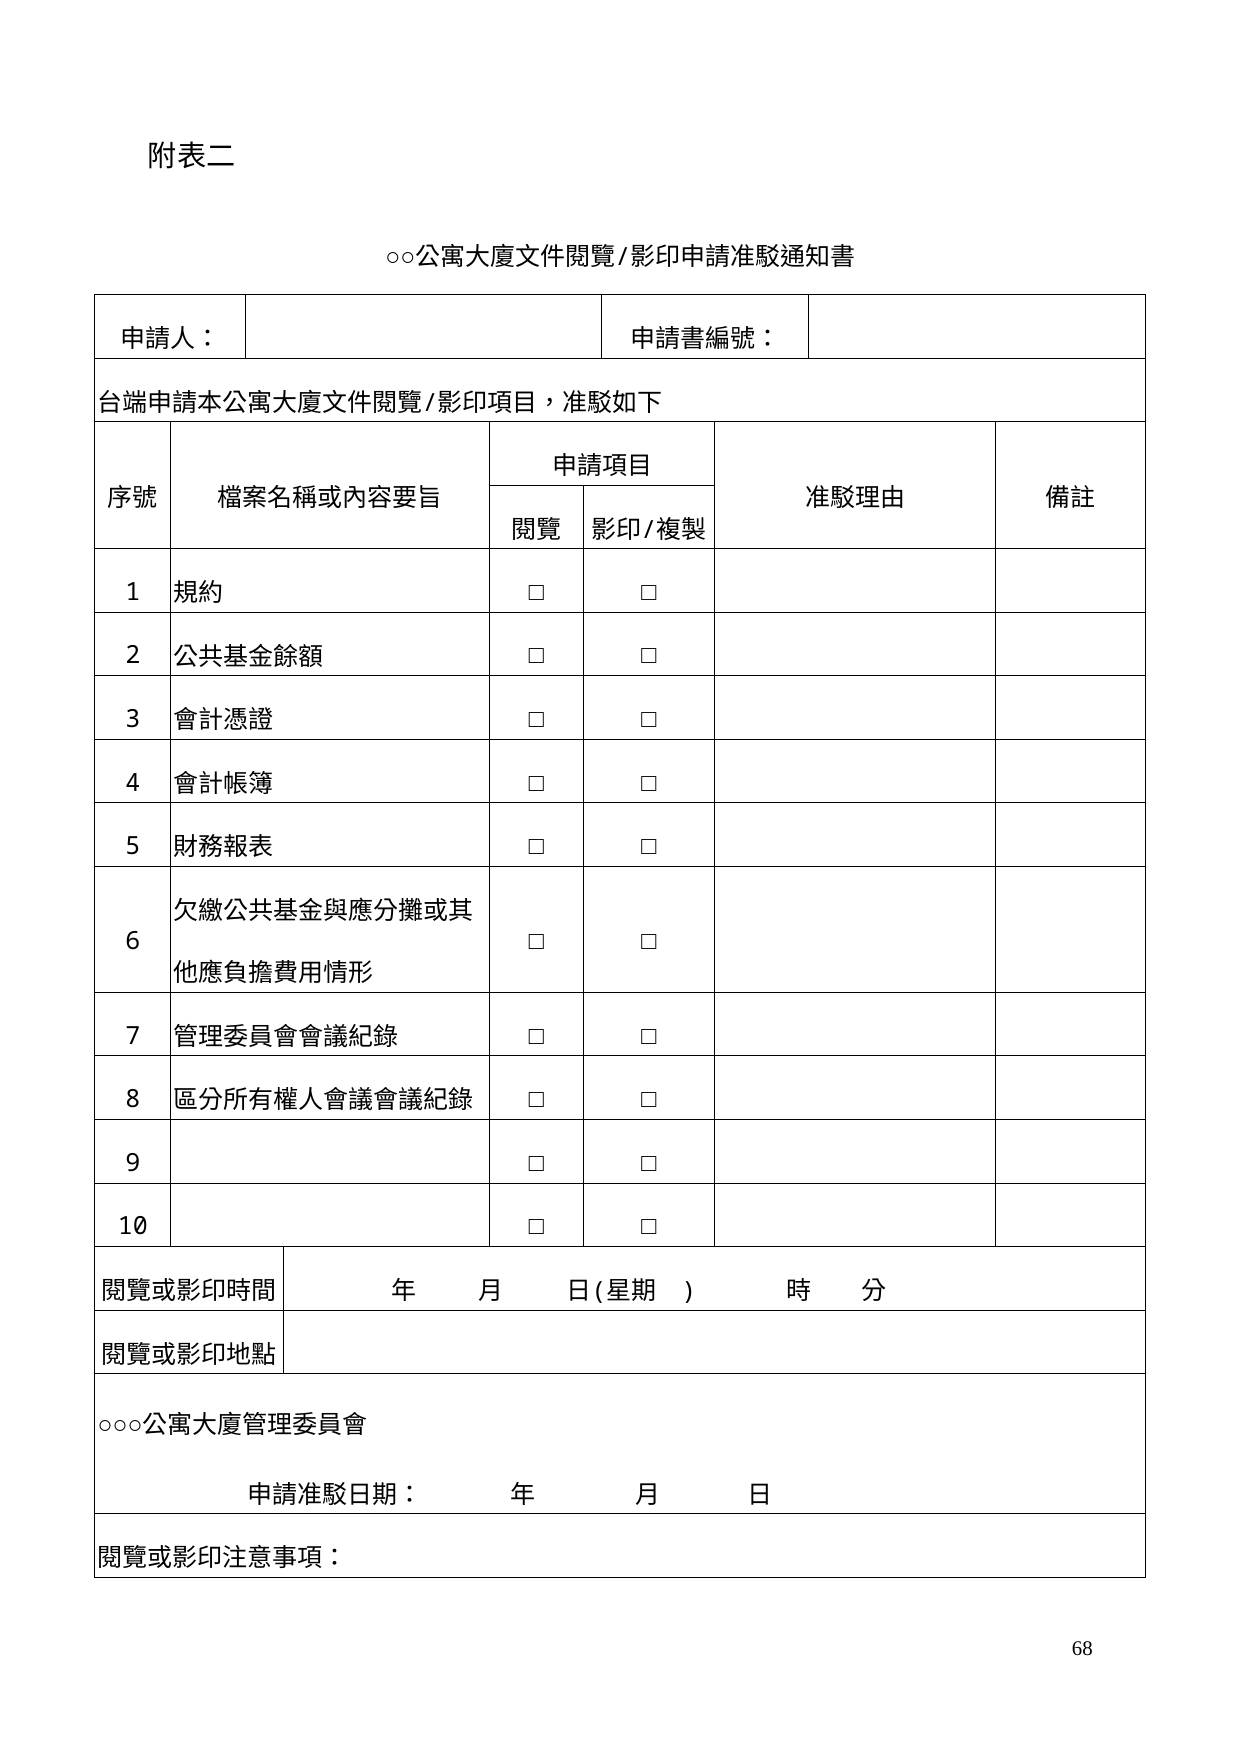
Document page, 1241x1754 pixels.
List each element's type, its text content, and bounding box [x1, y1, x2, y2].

table_cell [996, 676, 1145, 739]
table_cell [996, 867, 1145, 992]
table_cell 備註 [996, 422, 1145, 548]
table_cell 准駁理由 [715, 422, 995, 548]
table_cell [171, 1120, 489, 1182]
table_cell [996, 1120, 1145, 1182]
table_cell □ [584, 613, 714, 675]
table_cell [715, 613, 995, 675]
table_cell □ [490, 1056, 583, 1119]
table_cell □ [584, 993, 714, 1055]
table_cell 序號 [95, 422, 170, 548]
table_cell 申請准駁日期： 年 月 日 [95, 1451, 1145, 1513]
table_cell □ [490, 740, 583, 802]
table_cell [996, 803, 1145, 866]
table_cell 申請書編號： [602, 295, 808, 357]
table_cell [996, 613, 1145, 675]
table_cell 檔案名稱或內容要旨 [171, 422, 489, 548]
table_cell □ [490, 867, 583, 992]
table_cell [715, 803, 995, 866]
table_cell 財務報表 [171, 803, 489, 866]
table_cell □ [584, 867, 714, 992]
table_cell 會計帳簿 [171, 740, 489, 802]
table_cell [996, 993, 1145, 1055]
table_cell □ [490, 1184, 583, 1246]
table_cell ○○○公寓大廈管理委員會 [95, 1374, 1145, 1451]
table_cell 閱覽或影印時間 [95, 1247, 283, 1309]
table_cell □ [490, 676, 583, 739]
table_cell [284, 1311, 1145, 1373]
table_cell □ [584, 1184, 714, 1246]
table_cell 6 [95, 867, 170, 992]
table_cell [715, 1056, 995, 1119]
table_cell [715, 993, 995, 1055]
table_cell □ [584, 549, 714, 612]
table_cell [715, 1184, 995, 1246]
table_cell [996, 1056, 1145, 1119]
table_header ○○公寓大廈文件閱覽/影印申請准駁通知書 [95, 194, 1146, 294]
table_cell 5 [95, 803, 170, 866]
table_cell □ [490, 803, 583, 866]
table_cell [715, 1120, 995, 1182]
table_cell □ [584, 676, 714, 739]
table_cell 8 [95, 1056, 170, 1119]
table_cell [715, 740, 995, 802]
table_cell 申請項目 [490, 422, 714, 484]
table_cell 閱覽或影印地點 [95, 1311, 283, 1373]
table_cell □ [490, 1120, 583, 1182]
table_cell 2 [95, 613, 170, 675]
table_cell 區分所有權人會議會議紀錄 [171, 1056, 489, 1119]
table_cell 欠繳公共基金與應分攤或其他應負擔費用情形 [171, 867, 489, 992]
table_cell [171, 1184, 489, 1246]
table_cell 台端申請本公寓大廈文件閱覽/影印項目，准駁如下 [95, 359, 1145, 421]
table_cell [715, 867, 995, 992]
table_cell □ [490, 613, 583, 675]
table_cell 影印/複製 [584, 486, 714, 548]
table_cell [246, 295, 601, 357]
table_cell [996, 1184, 1145, 1246]
table_cell 9 [95, 1120, 170, 1182]
table_cell 規約 [171, 549, 489, 612]
table_cell 7 [95, 993, 170, 1055]
table_cell 閱覽或影印注意事項： [95, 1514, 1145, 1577]
table_cell 年 月 日(星期 ) 時 分 [284, 1247, 1145, 1309]
table_cell □ [584, 740, 714, 802]
table_cell 3 [95, 676, 170, 739]
table_cell [996, 549, 1145, 612]
text 附表二 [148, 112, 1092, 175]
table_cell 申請人： [95, 295, 245, 357]
table_cell □ [584, 1120, 714, 1182]
table_cell [715, 549, 995, 612]
table_cell □ [584, 1056, 714, 1119]
table_cell [996, 740, 1145, 802]
table_cell 會計憑證 [171, 676, 489, 739]
table_cell □ [490, 993, 583, 1055]
table_cell 公共基金餘額 [171, 613, 489, 675]
table_cell □ [490, 549, 583, 612]
table_cell 1 [95, 549, 170, 612]
table_cell 管理委員會會議紀錄 [171, 993, 489, 1055]
table_cell [809, 295, 1145, 357]
table_cell 閱覽 [490, 486, 583, 548]
table_cell 10 [95, 1184, 170, 1246]
table_cell □ [584, 803, 714, 866]
table_cell [715, 676, 995, 739]
table_cell 4 [95, 740, 170, 802]
